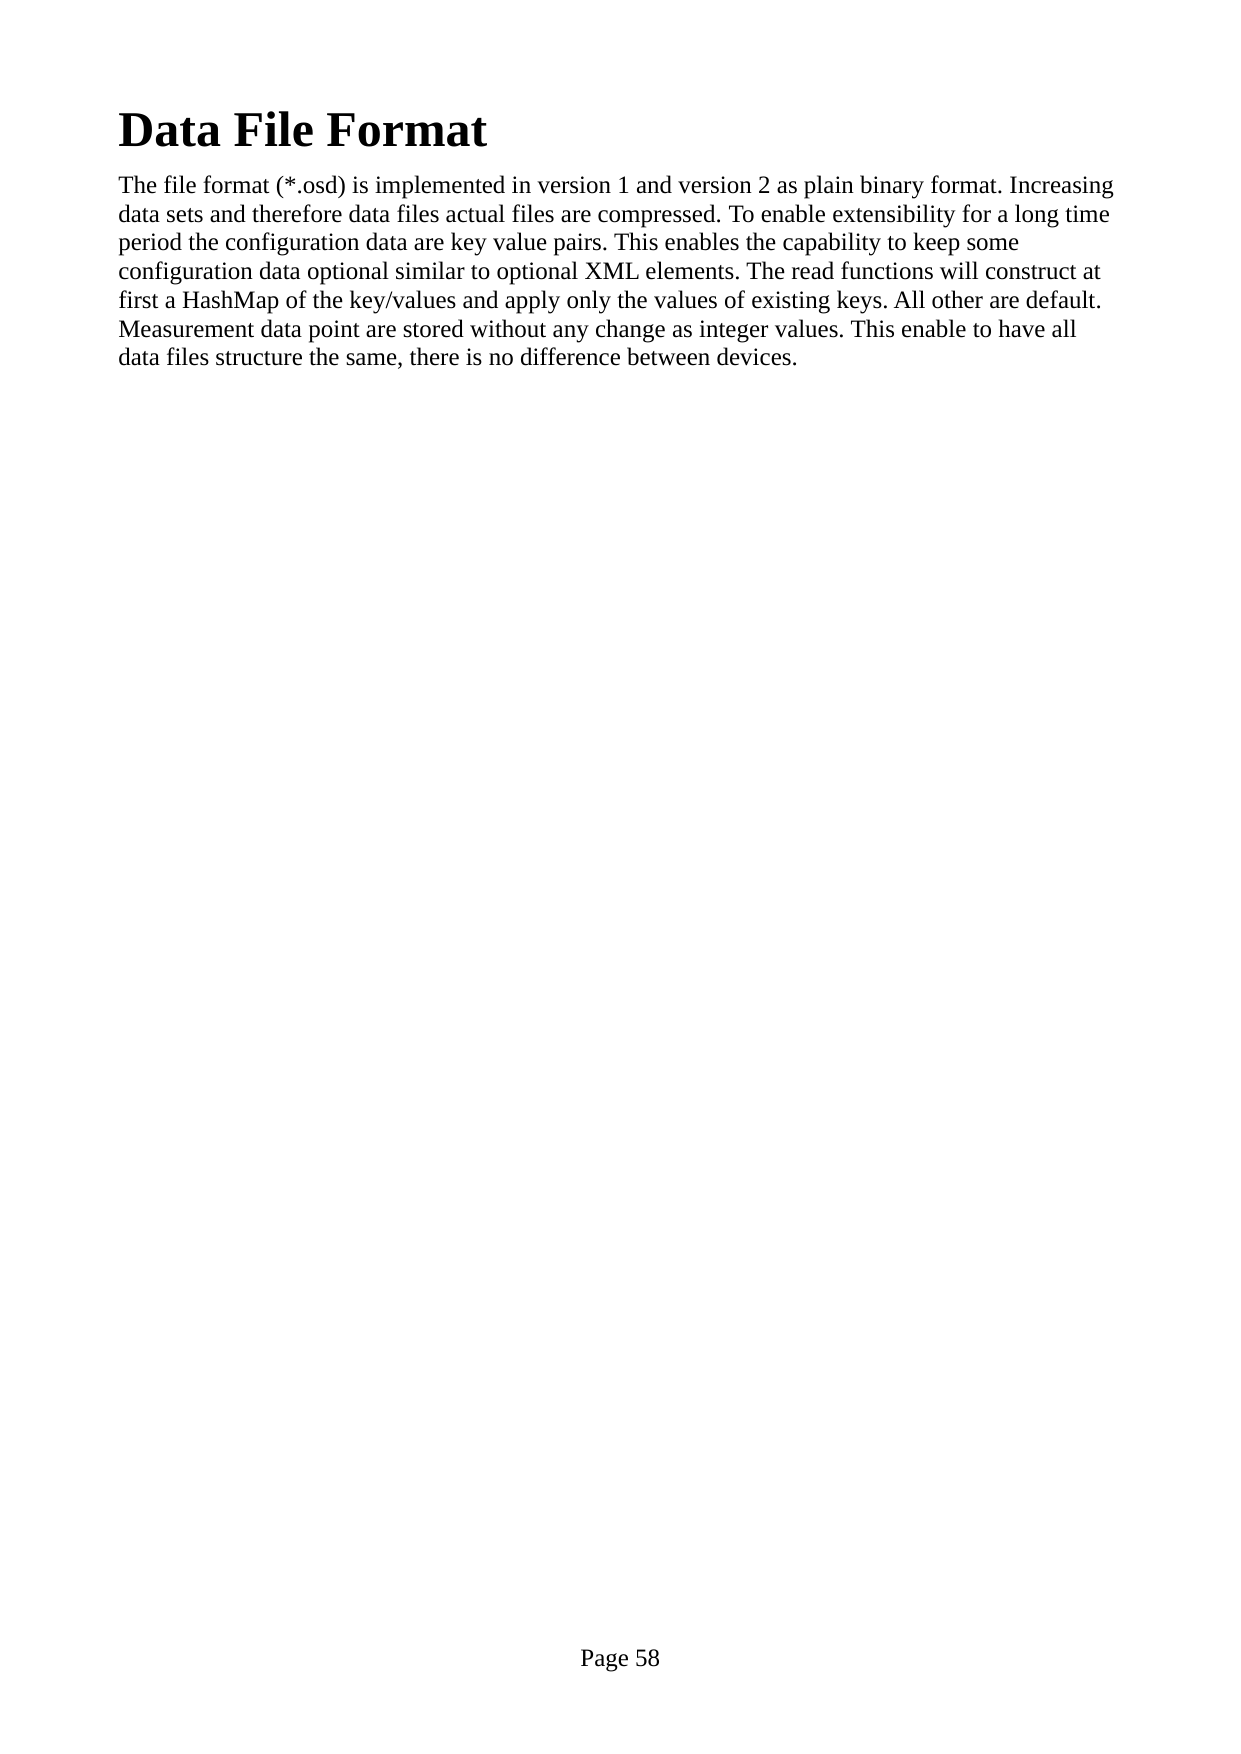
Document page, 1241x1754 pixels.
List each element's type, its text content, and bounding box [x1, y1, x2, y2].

subtitle Data File Format [118, 100, 1122, 157]
text The file format (*.osd) is implemented in version 1 and version 2 as plain binary format. Increasing data sets and therefore data files actual files are compressed. To enable extensibility for a long time period the configuration data are key value pairs. This enables the capability to keep some configuration data optional similar to optional XML elements. The read functions will construct at first a HashMap of the key/values and apply only the values of existing keys. All other are default. Measurement data point are stored without any change as integer values. This enable to have all data files structure the same, there is no difference between devices. [118, 170, 1122, 371]
